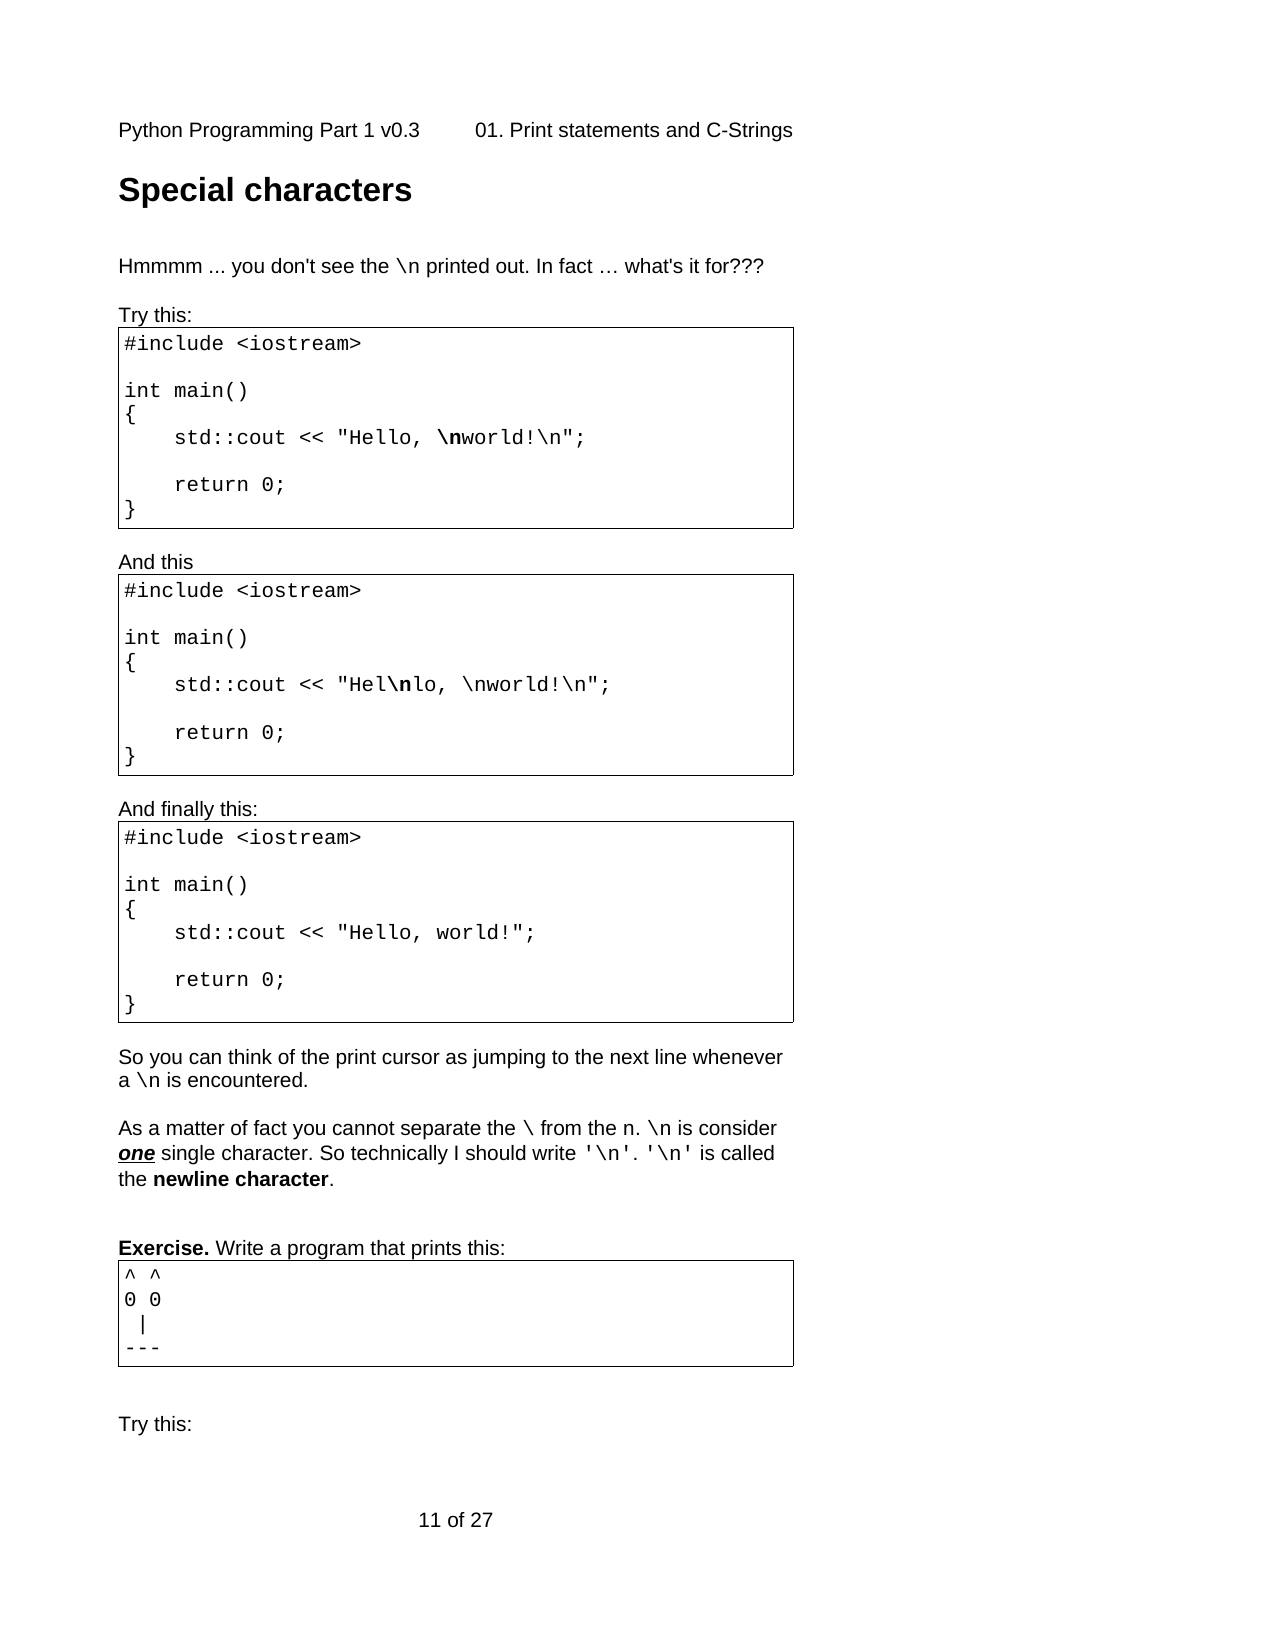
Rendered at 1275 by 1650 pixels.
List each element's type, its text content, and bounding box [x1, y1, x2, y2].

table_header #include <iostream> int main() { std::cout << "Hel\nlo, \nworld!\n"; return 0; } [119, 575, 793, 775]
text Special characters [118, 171, 793, 209]
text And finally this: [118, 798, 793, 821]
text And this [118, 551, 793, 574]
text Hmmmm ... you don't see the \n printed out. In fact … what's it for??? [118, 255, 793, 280]
table_header ^ ^ 0 0 | --- [119, 1261, 793, 1366]
table_header #include <iostream> int main() { std::cout << "Hello, world!"; return 0; } [119, 822, 793, 1022]
text Try this: [118, 303, 793, 327]
text So you can think of the print cursor as jumping to the next line whenever a \n is encountered. [118, 1045, 793, 1094]
text Exercise. Write a program that prints this: [118, 1237, 793, 1260]
table_header #include <iostream> int main() { std::cout << "Hello, \nworld!\n"; return 0; } [119, 328, 793, 527]
text Try this: [118, 1413, 793, 1436]
text As a matter of fact you cannot separate the \ from the n. \n is consider one single character. So technically I should write '\n'. '\n' is called the newline character. [118, 1117, 793, 1190]
